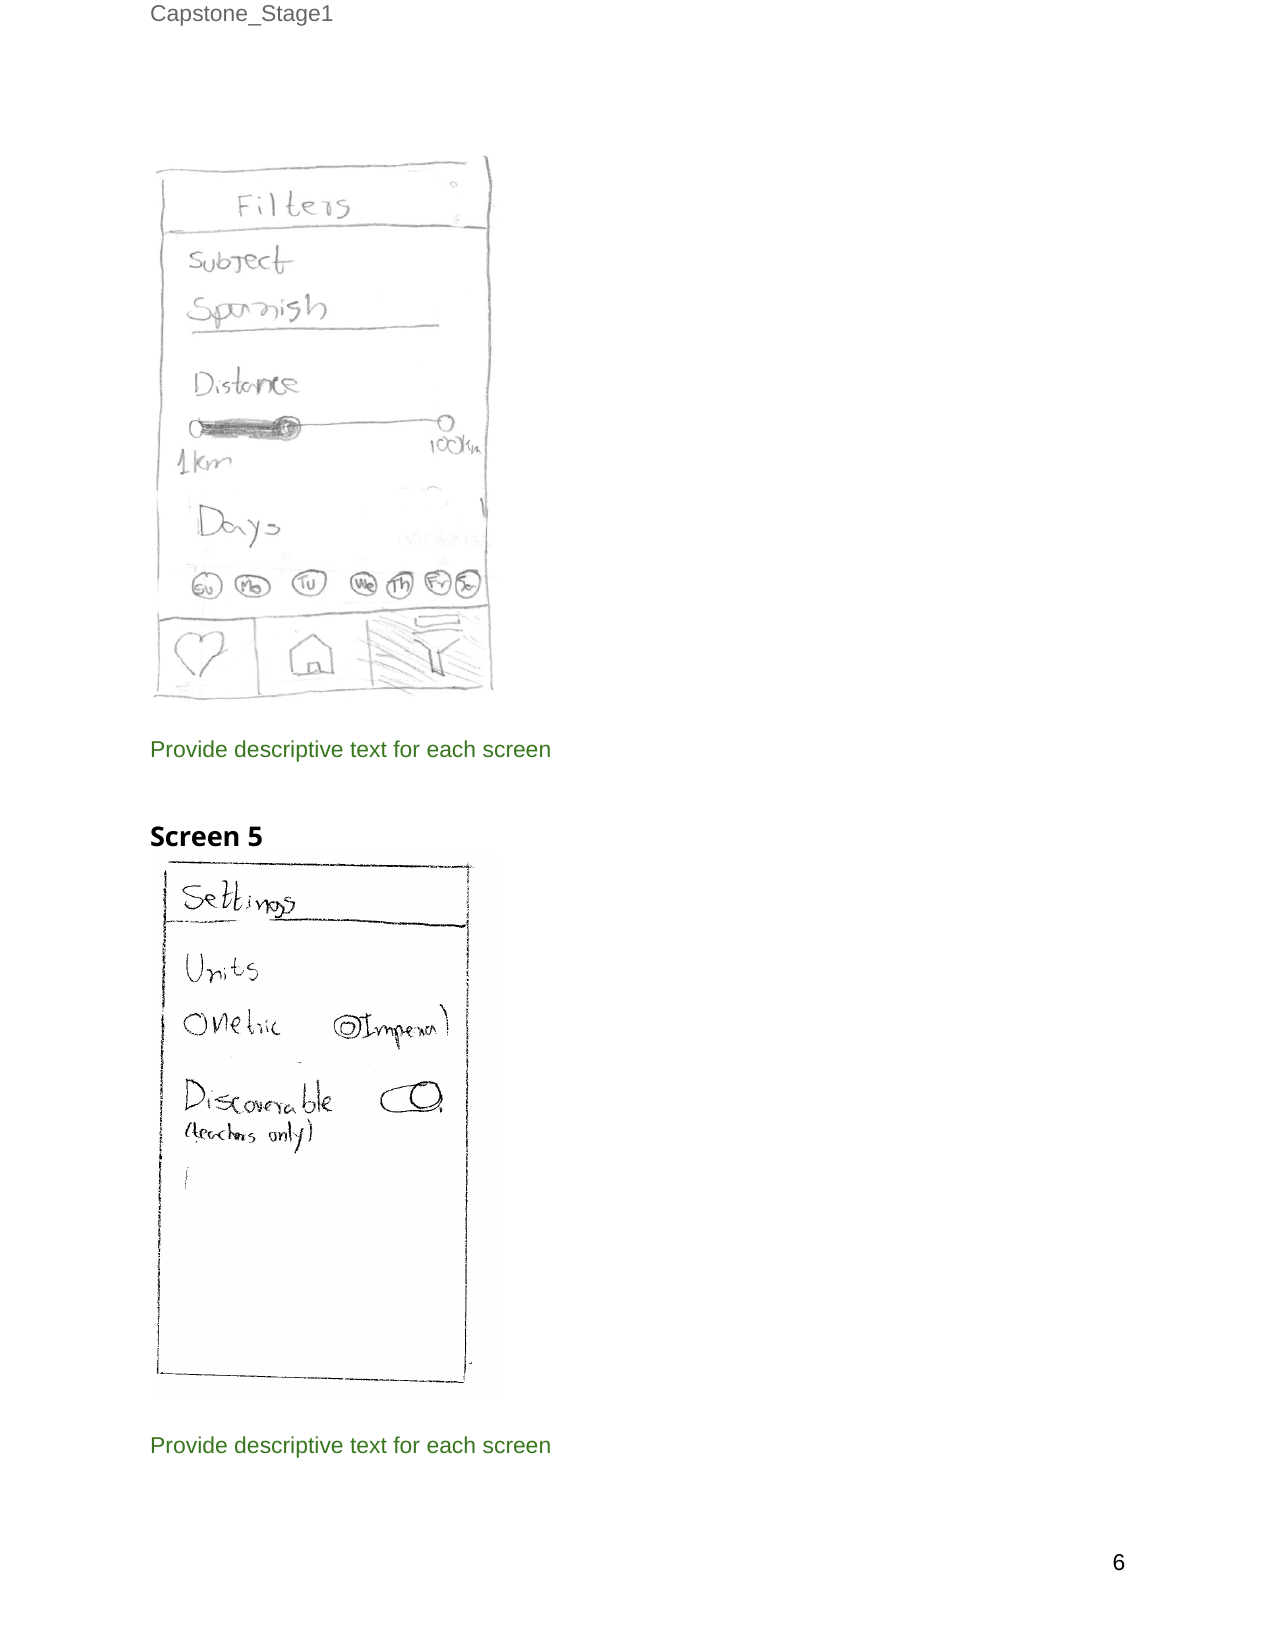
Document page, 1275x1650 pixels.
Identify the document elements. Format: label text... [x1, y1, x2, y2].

text Provide descriptive text for each screen [150, 1432, 1125, 1458]
picture [150, 853, 498, 1399]
subtitle Screen 5 [150, 817, 1125, 854]
picture [150, 150, 501, 702]
text Provide descriptive text for each screen [150, 736, 1125, 762]
